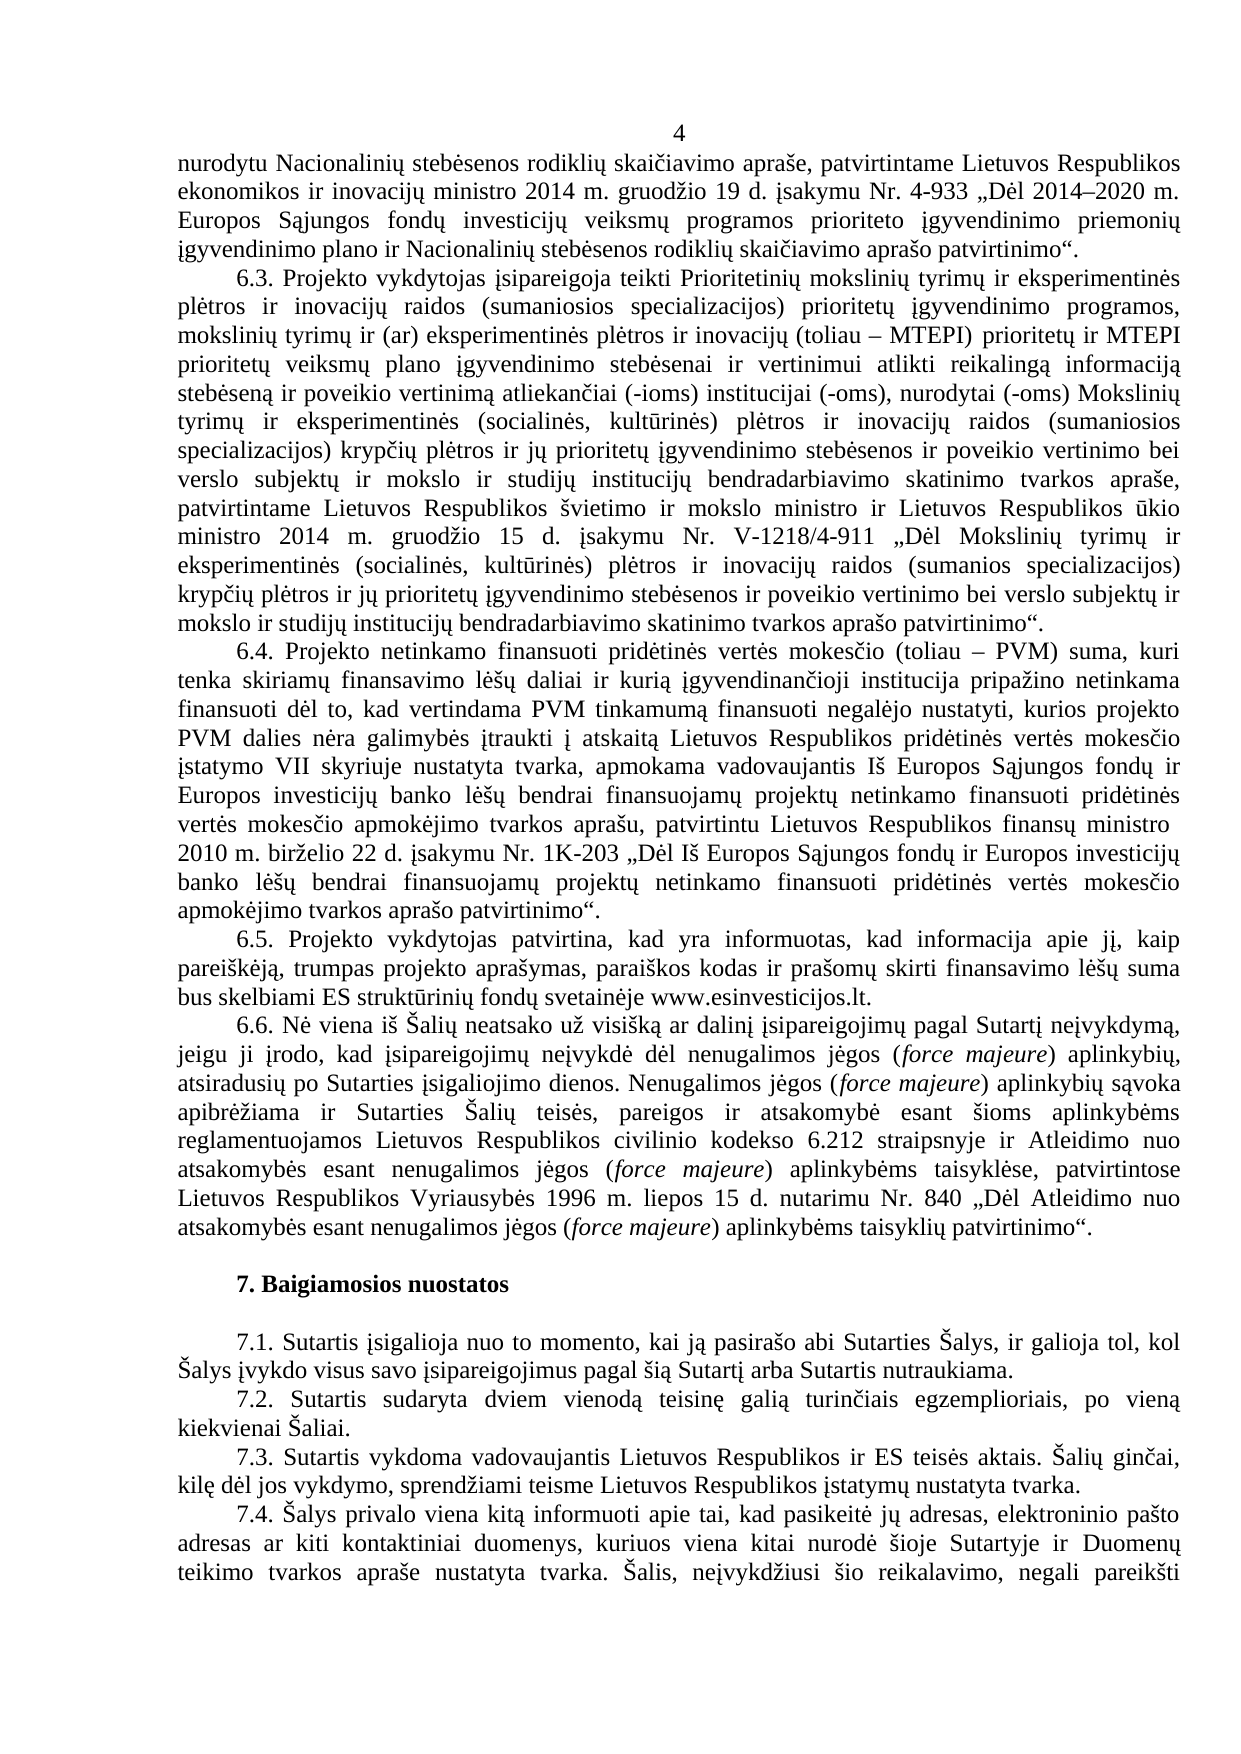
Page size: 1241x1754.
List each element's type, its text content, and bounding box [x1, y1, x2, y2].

text 7.4. Šalys privalo viena kitą informuoti apie tai, kad pasikeitė jų adresas, elektroninio pašto adresas ar kiti kontaktiniai duomenys, kuriuos viena kitai nurodė šioje Sutartyje ir Duomenų teikimo tvarkos apraše nustatyta tvarka. Šalis, neįvykdžiusi šio reikalavimo, negali pareikšti [177, 1499, 1181, 1585]
text 6.5. Projekto vykdytojas patvirtina, kad yra informuotas, kad informacija apie jį, kaip pareiškėją, trumpas projekto aprašymas, paraiškos kodas ir prašomų skirti finansavimo lėšų suma bus skelbiami ES struktūrinių fondų svetainėje www.esinvesticijos.lt. [177, 924, 1181, 1010]
text 7.2. Sutartis sudaryta dviem vienodą teisinę galią turinčiais egzemplioriais, po vieną kiekvienai Šaliai. [177, 1384, 1181, 1442]
text nurodytu Nacionalinių stebėsenos rodiklių skaičiavimo apraše, patvirtintame Lietuvos Respublikos ekonomikos ir inovacijų ministro 2014 m. gruodžio 19 d. įsakymu Nr. 4-933 „Dėl 2014–2020 m. Europos Sąjungos fondų investicijų veiksmų programos prioriteto įgyvendinimo priemonių įgyvendinimo plano ir Nacionalinių stebėsenos rodiklių skaičiavimo aprašo patvirtinimo“. [177, 148, 1181, 263]
text 7.3. Sutartis vykdoma vadovaujantis Lietuvos Respublikos ir ES teisės aktais. Šalių ginčai, kilę dėl jos vykdymo, sprendžiami teisme Lietuvos Respublikos įstatymų nustatyta tvarka. [177, 1442, 1181, 1499]
text 6.3. Projekto vykdytojas įsipareigoja teikti Prioritetinių mokslinių tyrimų ir eksperimentinės plėtros ir inovacijų raidos (sumaniosios specializacijos) prioritetų įgyvendinimo programos, mokslinių tyrimų ir (ar) eksperimentinės plėtros ir inovacijų (toliau – MTEPI) prioritetų ir MTEPI prioritetų veiksmų plano įgyvendinimo stebėsenai ir vertinimui atlikti reikalingą informaciją stebėseną ir poveikio vertinimą atliekančiai (-ioms) institucijai (-oms), nurodytai (-oms) Mokslinių tyrimų ir eksperimentinės (socialinės, kultūrinės) plėtros ir inovacijų raidos (sumaniosios specializacijos) krypčių plėtros ir jų prioritetų įgyvendinimo stebėsenos ir poveikio vertinimo bei verslo subjektų ir mokslo ir studijų institucijų bendradarbiavimo skatinimo tvarkos apraše, patvirtintame Lietuvos Respublikos švietimo ir mokslo ministro ir Lietuvos Respublikos ūkio ministro 2014 m. gruodžio 15 d. įsakymu Nr. V-1218/4-911 „Dėl Mokslinių tyrimų ir eksperimentinės (socialinės, kultūrinės) plėtros ir inovacijų raidos (sumanios specializacijos) krypčių plėtros ir jų prioritetų įgyvendinimo stebėsenos ir poveikio vertinimo bei verslo subjektų ir mokslo ir studijų institucijų bendradarbiavimo skatinimo tvarkos aprašo patvirtinimo“. [177, 263, 1181, 636]
text 7.1. Sutartis įsigalioja nuo to momento, kai ją pasirašo abi Sutarties Šalys, ir galioja tol, kol Šalys įvykdo visus savo įsipareigojimus pagal šią Sutartį arba Sutartis nutraukiama. [177, 1327, 1181, 1384]
text 6.6. Nė viena iš Šalių neatsako už visišką ar dalinį įsipareigojimų pagal Sutartį neįvykdymą, jeigu ji įrodo, kad įsipareigojimų neįvykdė dėl nenugalimos jėgos (force majeure) aplinkybių, atsiradusių po Sutarties įsigaliojimo dienos. Nenugalimos jėgos (force majeure) aplinkybių sąvoka apibrėžiama ir Sutarties Šalių teisės, pareigos ir atsakomybė esant šioms aplinkybėms reglamentuojamos Lietuvos Respublikos civilinio kodekso 6.212 straipsnyje ir Atleidimo nuo atsakomybės esant nenugalimos jėgos (force majeure) aplinkybėms taisyklėse, patvirtintose Lietuvos Respublikos Vyriausybės 1996 m. liepos 15 d. nutarimu Nr. 840 „Dėl Atleidimo nuo atsakomybės esant nenugalimos jėgos (force majeure) aplinkybėms taisyklių patvirtinimo“. [177, 1010, 1181, 1240]
text 7. Baigiamosios nuostatos [177, 1269, 1181, 1298]
text 6.4. Projekto netinkamo finansuoti pridėtinės vertės mokesčio (toliau – PVM) suma, kuri tenka skiriamų finansavimo lėšų daliai ir kurią įgyvendinančioji institucija pripažino netinkama finansuoti dėl to, kad vertindama PVM tinkamumą finansuoti negalėjo nustatyti, kurios projekto PVM dalies nėra galimybės įtraukti į atskaitą Lietuvos Respublikos pridėtinės vertės mokesčio įstatymo VII skyriuje nustatyta tvarka, apmokama vadovaujantis Iš Europos Sąjungos fondų ir Europos investicijų banko lėšų bendrai finansuojamų projektų netinkamo finansuoti pridėtinės vertės mokesčio apmokėjimo tvarkos aprašu, patvirtintu Lietuvos Respublikos finansų ministro 2010 m. birželio 22 d. įsakymu Nr. 1K-203 „Dėl Iš Europos Sąjungos fondų ir Europos investicijų banko lėšų bendrai finansuojamų projektų netinkamo finansuoti pridėtinės vertės mokesčio apmokėjimo tvarkos aprašo patvirtinimo“. [177, 636, 1181, 924]
